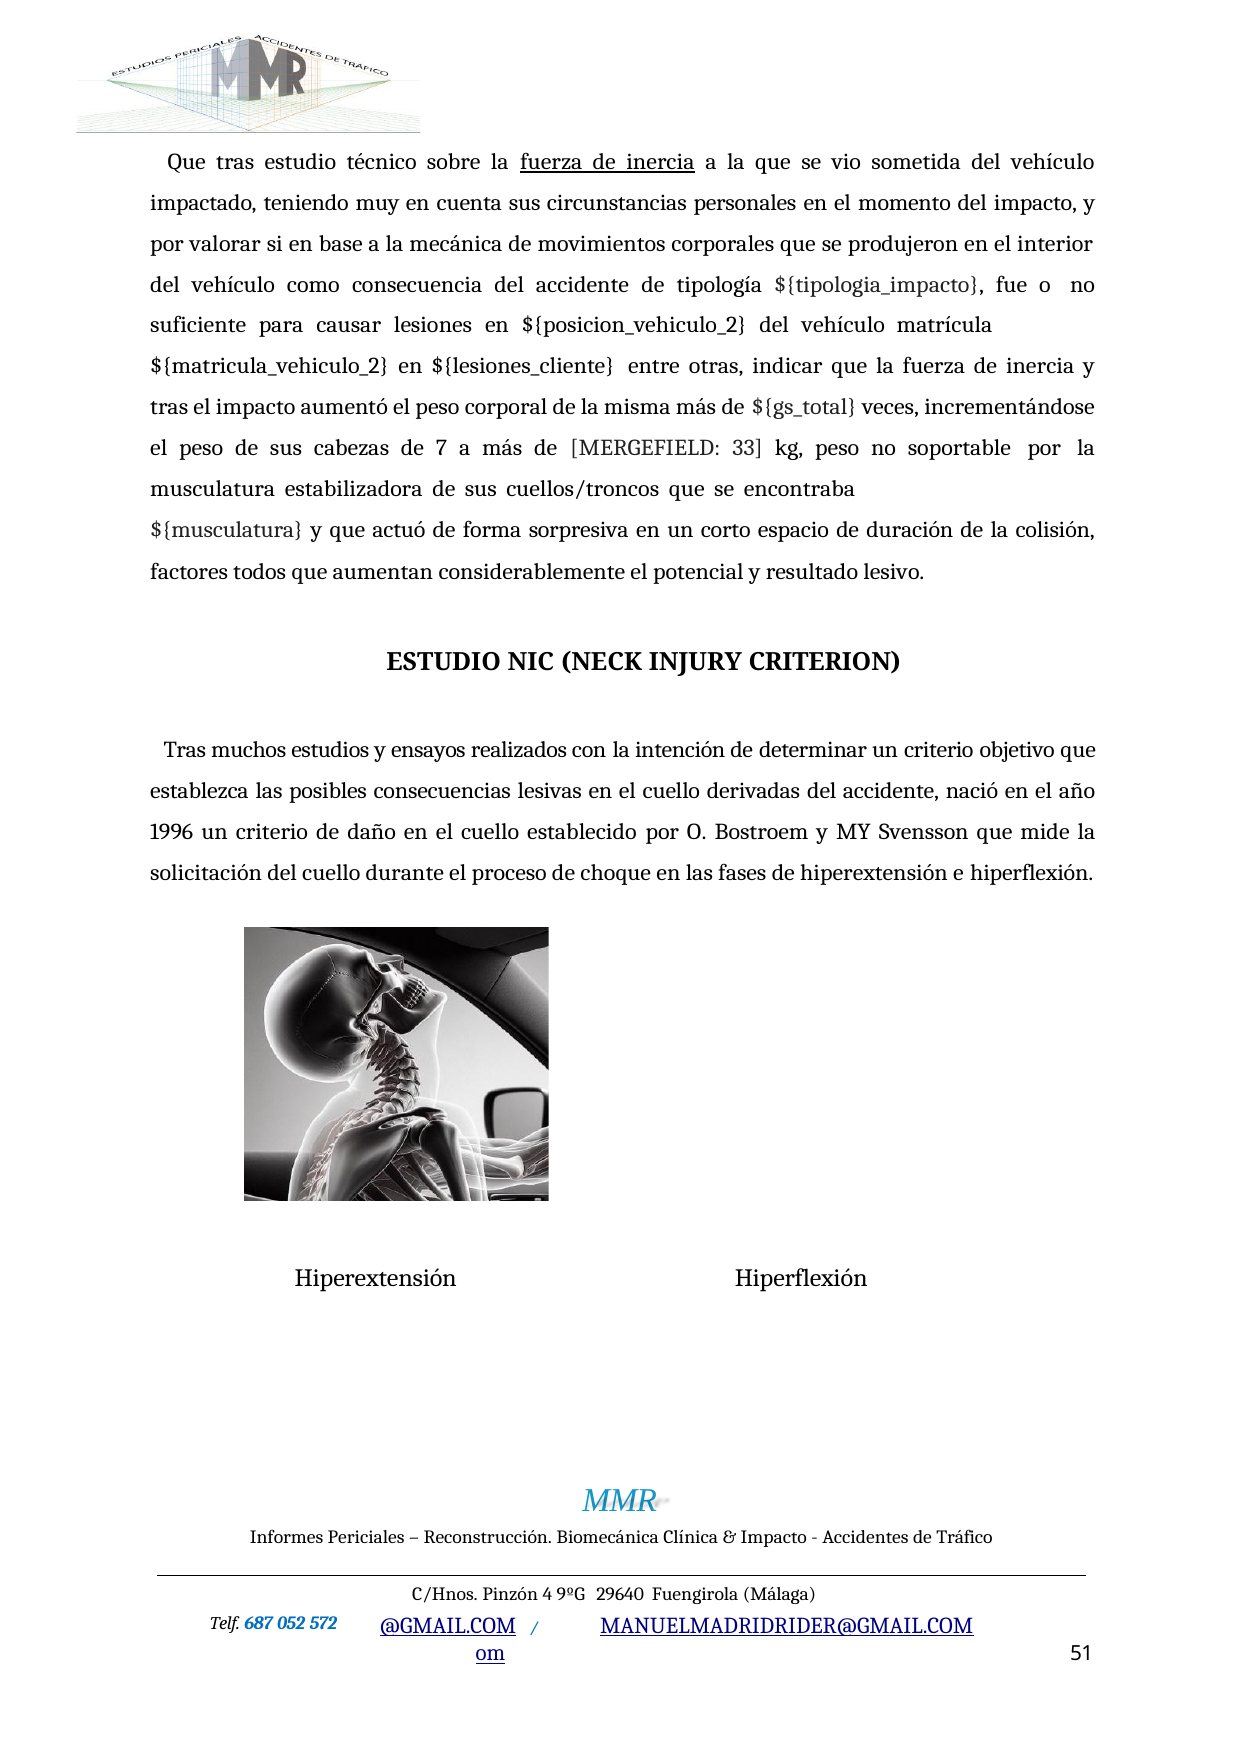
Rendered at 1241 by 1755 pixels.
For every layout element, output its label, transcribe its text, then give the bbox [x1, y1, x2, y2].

text Tras muchos estudios y ensayos realizados con la intención de determinar un criterio objetivo que establezca las posibles consecuencias lesivas en el cuello derivadas del accidente, nació en el año 1996 un criterio de daño en el cuello establecido por O. Bostroem y MY Svensson que mide la solicitación del cuello durante el proceso de choque en las fases de hiperextensión e hiperflexión. [150, 737, 1096, 886]
text ${matricula_vehiculo_2} en ${lesiones_cliente} entre otras, indicar que la fuerza de inercia y tras el impacto aumentó el peso corporal de la misma más de ${gs_total} veces, incrementándose el peso de sus cabezas de 7 a más de [MERGEFIELD: 33] kg, peso no soportable por la musculatura estabilizadora de sus cuellos/troncos que se encontraba [150, 353, 1095, 502]
text ${musculatura} y que actuó de forma sorpresiva en un corto espacio de duración de la colisión, factores todos que aumentan considerablemente el potencial y resultado lesivo. [150, 516, 1095, 585]
subtitle ESTUDIO NIC (NECK INJURY CRITERION) [134, 643, 1152, 677]
text Hiperextensión Hiperflexión [294, 1264, 1152, 1292]
text Que tras estudio técnico sobre la fuerza de inercia a la que se vio sometida del vehículo impactado, teniendo muy en cuenta sus circunstancias personales en el momento del impacto, y por valorar si en base a la mecánica de movimientos corporales que se produjeron en el interior del vehículo como consecuencia del accidente de tipología ${tipologia_impacto}, fue o no suficiente para causar lesiones en ${posicion_vehiculo_2} del vehículo matrícula [150, 149, 1095, 339]
